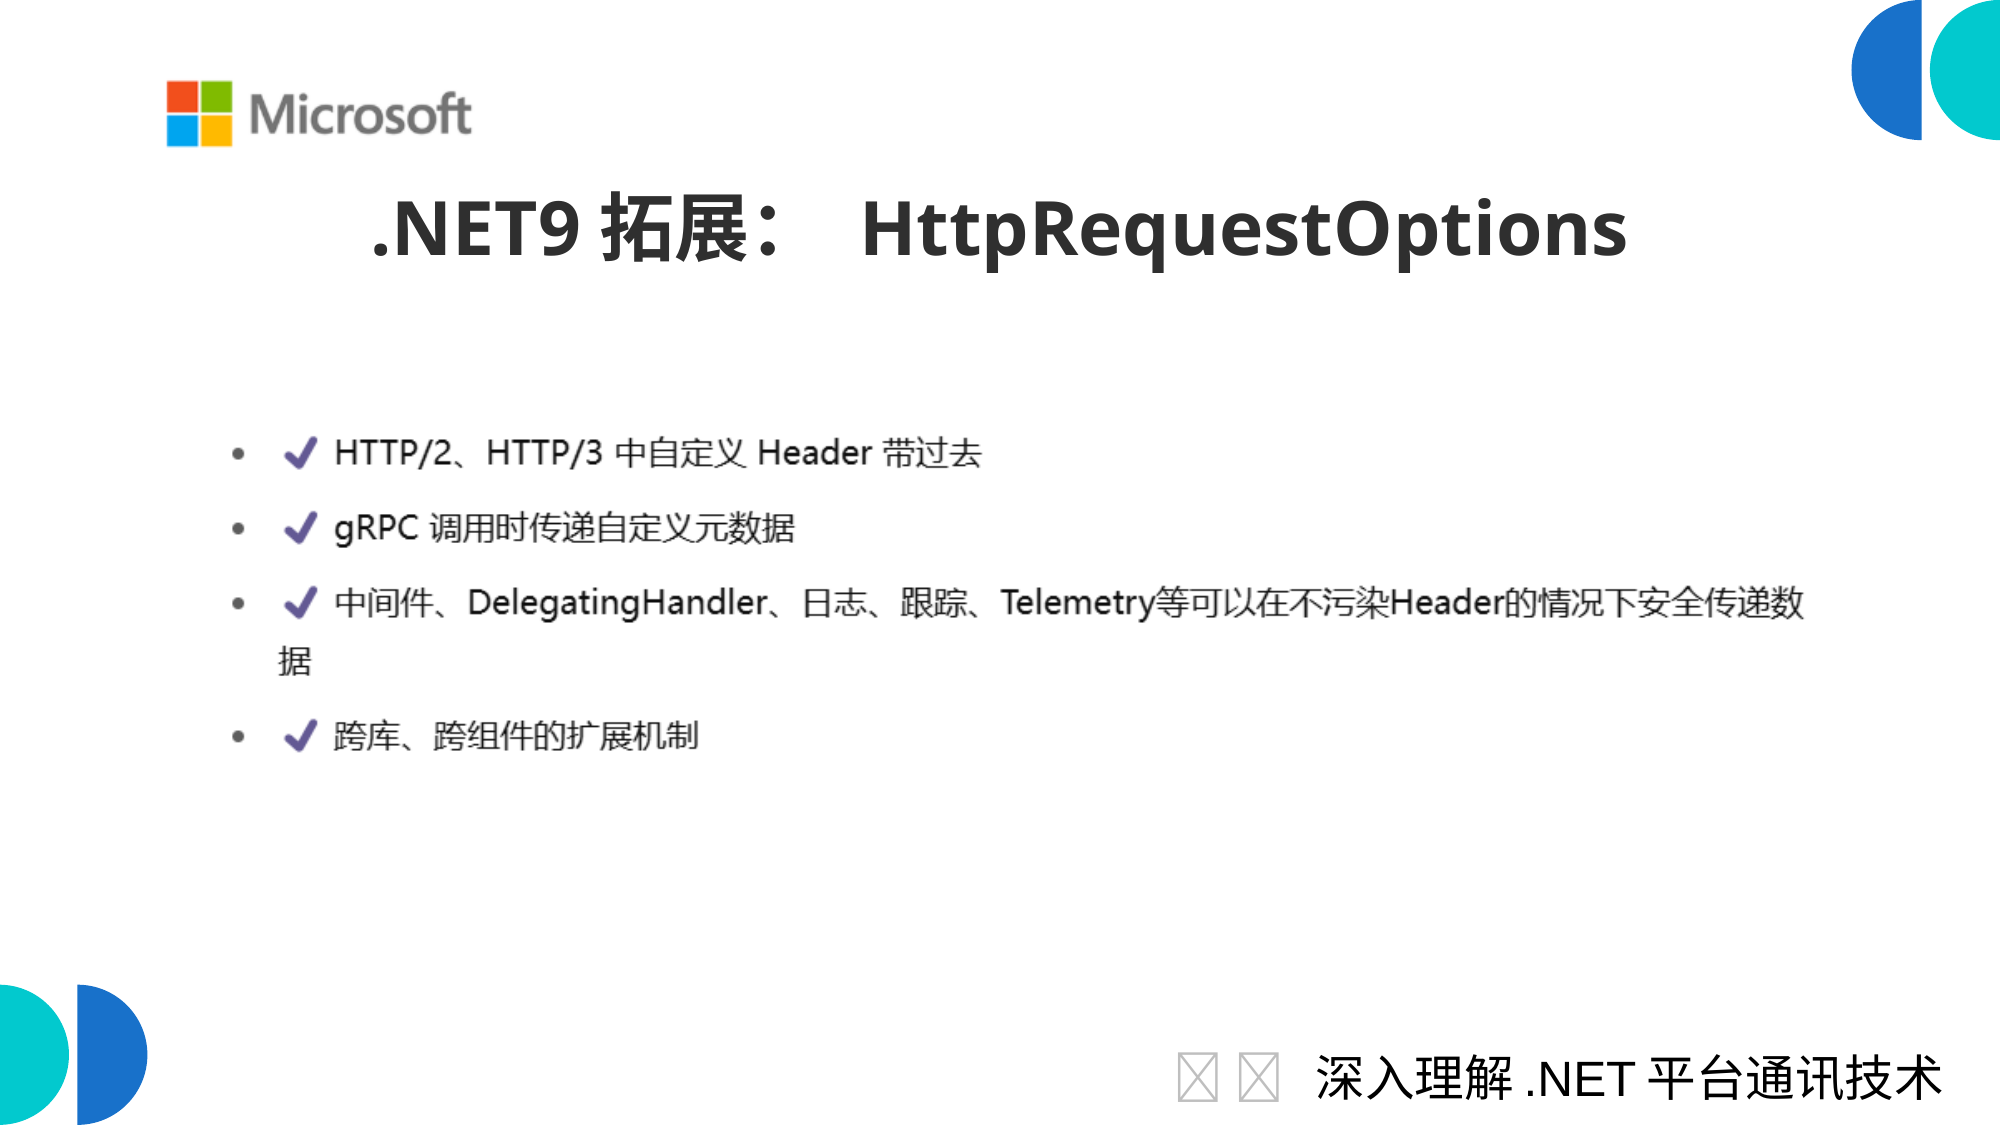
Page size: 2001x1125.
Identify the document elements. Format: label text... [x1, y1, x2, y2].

title .NET9拓展： HttpRequestOptions [138, 145, 1862, 332]
subtitle 🚀 🚀 深入理解.NET平台通讯技术 [1173, 1046, 1952, 1107]
picture [0, 385, 2001, 834]
picture [85, 41, 552, 189]
